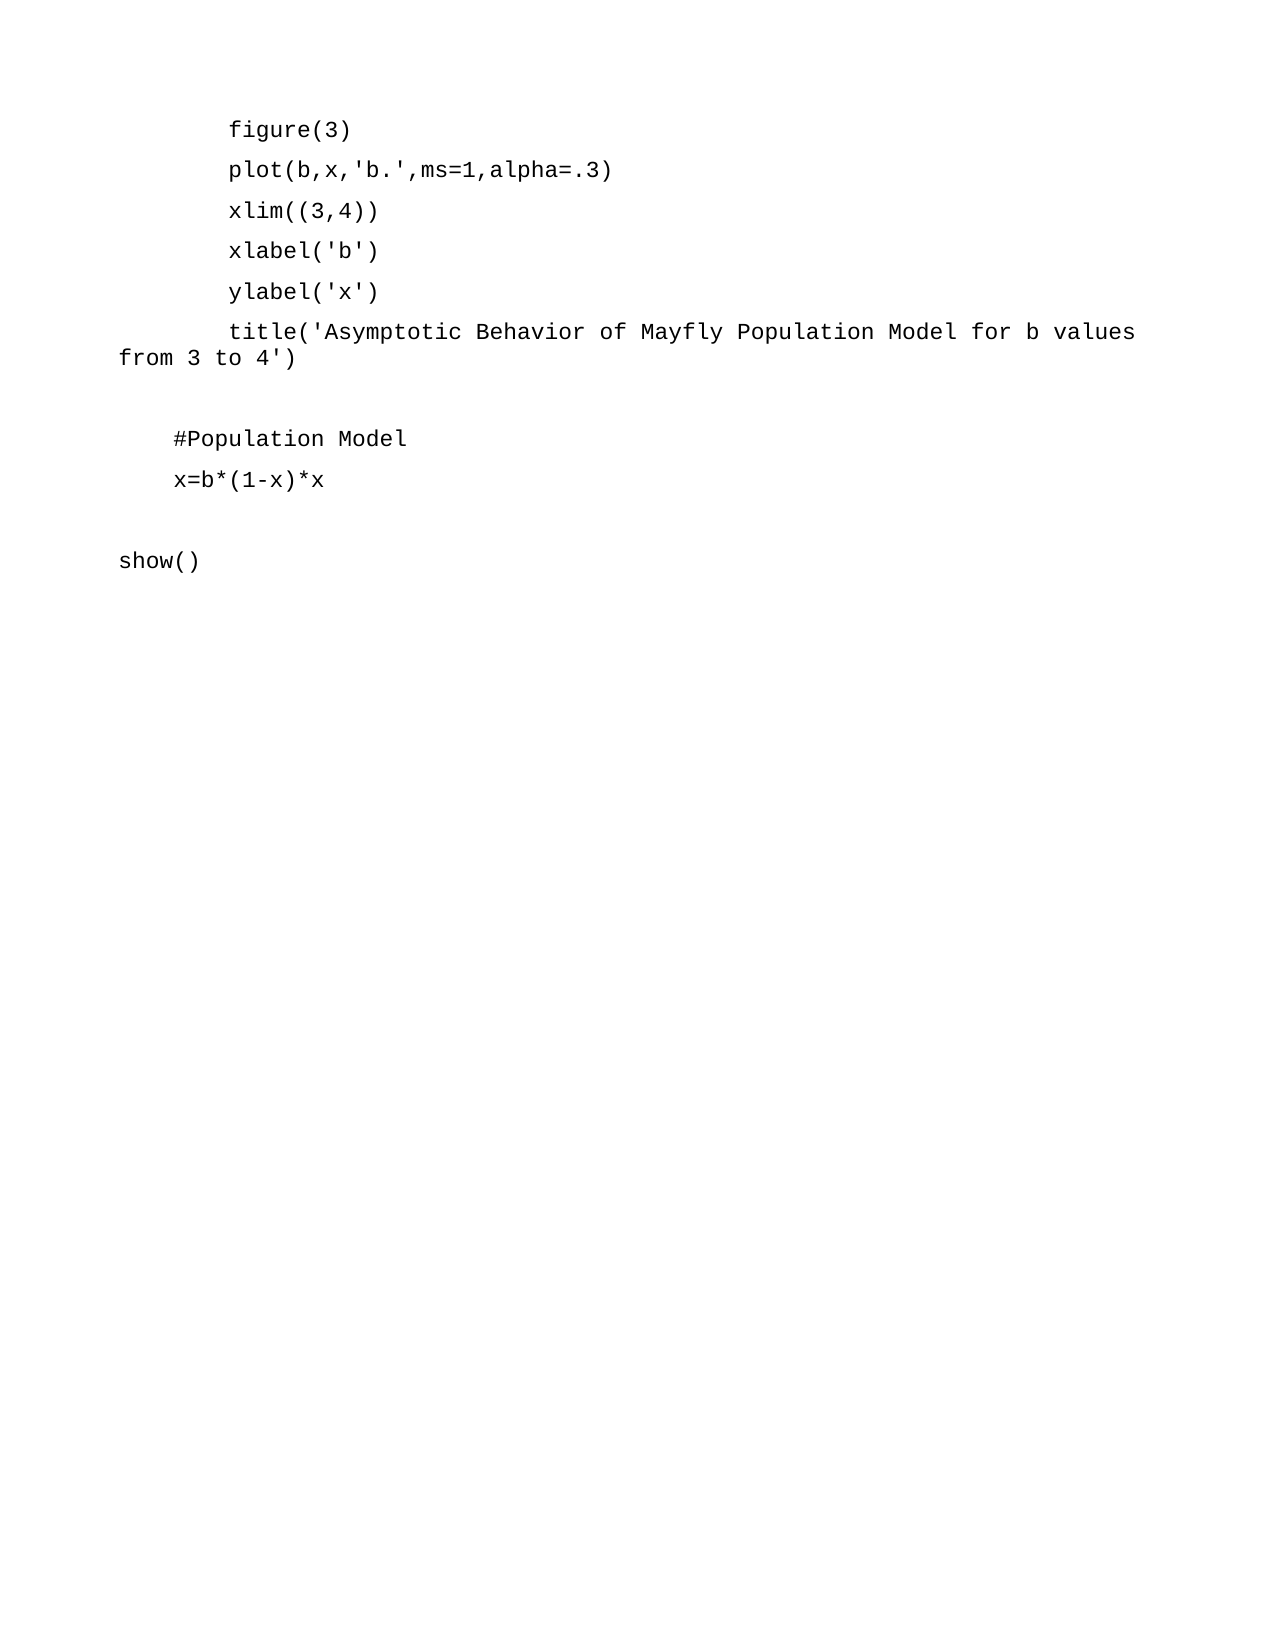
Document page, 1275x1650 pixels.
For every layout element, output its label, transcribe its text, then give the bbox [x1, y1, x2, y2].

text #Population Model [118, 428, 1157, 454]
text show() [118, 549, 1157, 575]
text xlim((3,4)) [118, 199, 1157, 225]
text ylabel('x') [118, 280, 1157, 306]
text title('Asymptotic Behavior of Mayfly Population Model for b values from 3 to 4') [118, 321, 1157, 373]
text plot(b,x,'b.',ms=1,alpha=.3) [118, 159, 1157, 184]
text figure(3) [118, 118, 1157, 144]
text xlabel('b') [118, 240, 1157, 266]
text x=b*(1-x)*x [118, 468, 1157, 494]
